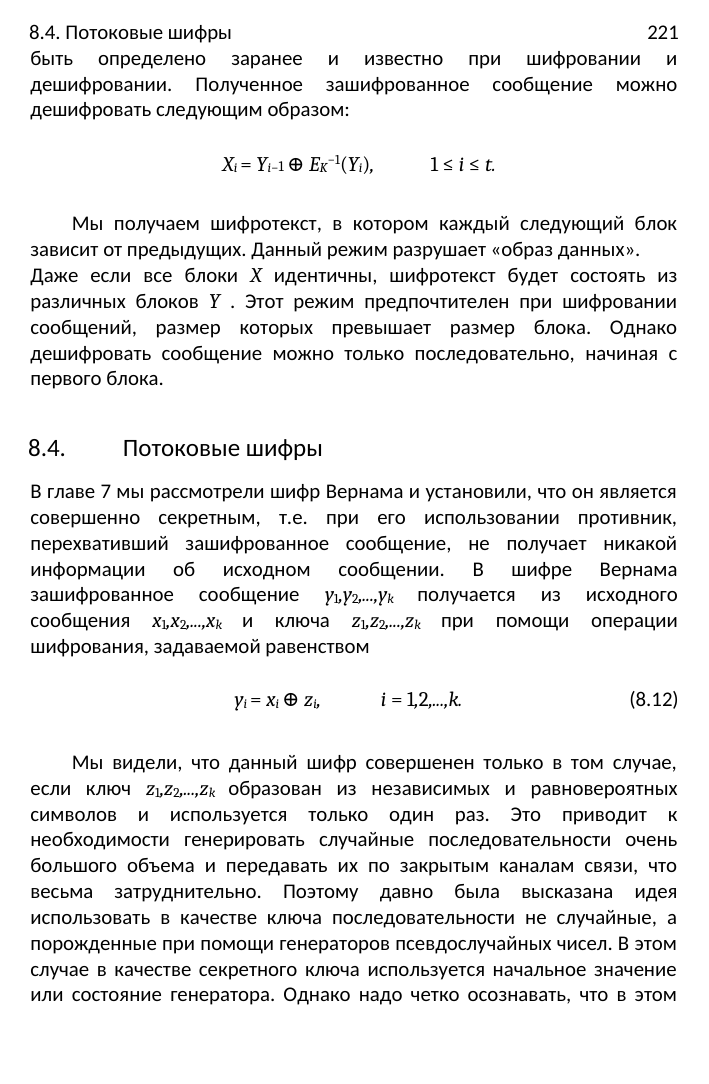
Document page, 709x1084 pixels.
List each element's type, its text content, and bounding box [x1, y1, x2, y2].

subtitle 8.4. Потоковые шифры [28, 432, 679, 462]
text yi = xi ⊕ zi, i = 1,2,...,k. (8.12) [29, 684, 680, 712]
text Xi = Yi−1 ⊕ EK−1(Yi), 1 ≤ i ≤ t. [29, 149, 679, 177]
text Мы видели, что данный шифр совершенен только в том случае, если ключ z1,z2,...,zk образован из независимых и равновероятных символов и используется только один раз. Это приводит к необходимости генерировать случайные последовательности очень большого объема и передавать их по закрытым каналам связи, что весьма затруднительно. Поэтому давно была высказана идея использовать в качестве ключа последовательности не случайные, а порожденные при помощи генераторов псевдослучайных чисел. В этом случае в качестве секретного ключа используется начальное значение или состояние генератора. Однако надо четко осознавать, что в этом [30, 749, 678, 1007]
text Мы получаем шифротекст, в котором каждый следующий блок зависит от предыдущих. Данный режим разрушает «образ данных». [30, 210, 678, 261]
text В главе 7 мы рассмотрели шифр Вернама и установили, что он является совершенно секретным, т.е. при его использовании противник, перехвативший зашифрованное сообщение, не получает никакой информации об исходном сообщении. В шифре Вернама зашифрованное сообщение y1,y2,...,yk получается из исходного сообщения x1,x2,...,xk и ключа z1,z2,...,zk при помощи операции шифрования, задаваемой равенством [30, 478, 678, 659]
text быть определено заранее и известно при шифровании и дешифровании. Полученное зашифрованное сообщение можно дешифровать следующим образом: [30, 45, 678, 122]
text Даже если все блоки X идентичны, шифротекст будет состоять из различных блоков Y . Этот режим предпочтителен при шифровании сообщений, размер которых превышает размер блока. Однако дешифровать сообщение можно только последовательно, начиная с первого блока. [30, 262, 678, 391]
